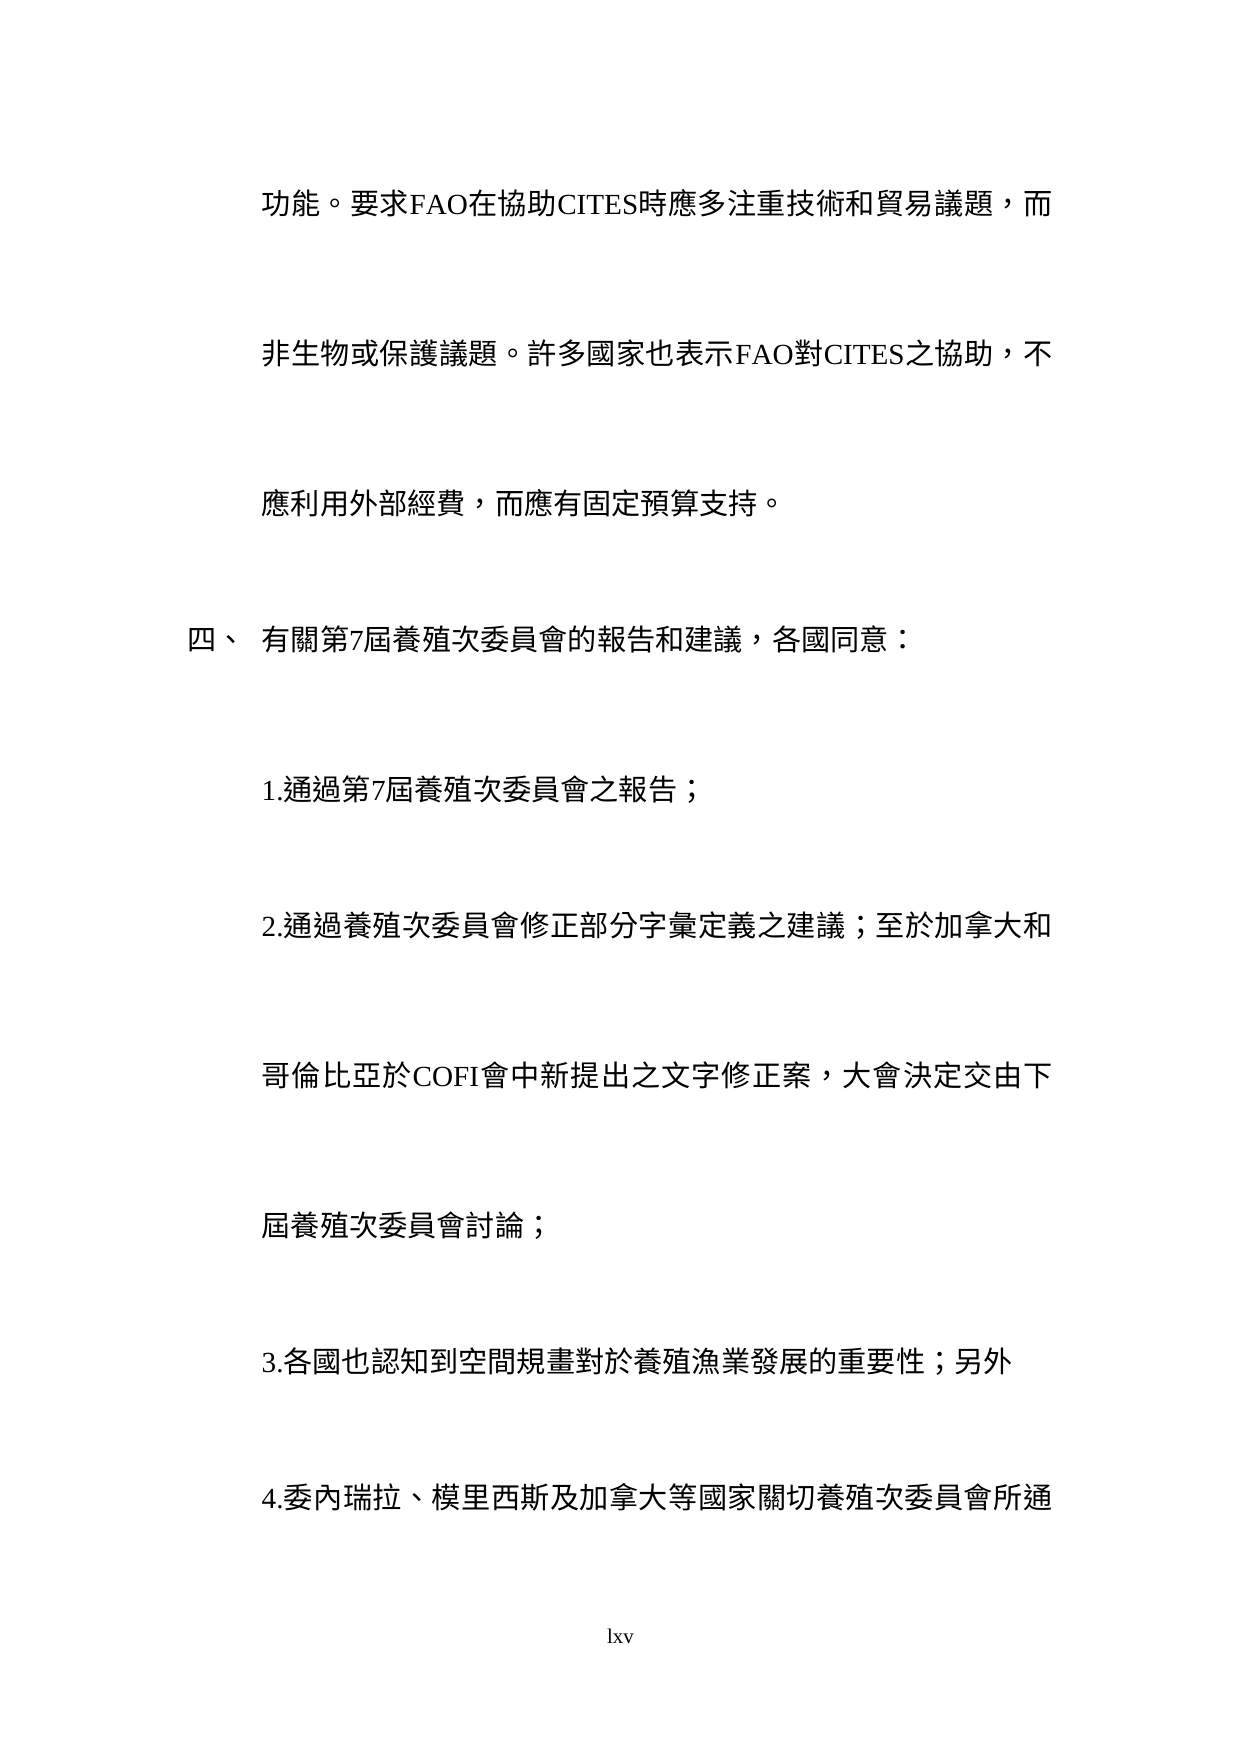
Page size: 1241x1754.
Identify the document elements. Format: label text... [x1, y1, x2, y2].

text 功能。要求FAO在協助CITES時應多注重技術和貿易議題，而非生物或保護議題。許多國家也表示FAO對CITES之協助，不應利用外部經費，而應有固定預算支持。 [261, 164, 1053, 539]
text 2.通過養殖次委員會修正部分字彙定義之建議；至於加拿大和哥倫比亞於COFI會中新提出之文字修正案，大會決定交由下屆養殖次委員會討論； [261, 887, 1053, 1262]
text 3.各國也認知到空間規畫對於養殖漁業發展的重要性；另外 [261, 1323, 1053, 1398]
list 有關第7屆養殖次委員會的報告和建議，各國同意： 1.通過第7屆養殖次委員會之報告； [187, 601, 1053, 826]
text 4.委內瑞拉、模里西斯及加拿大等國家關切養殖次委員會所通 [261, 1459, 1053, 1534]
